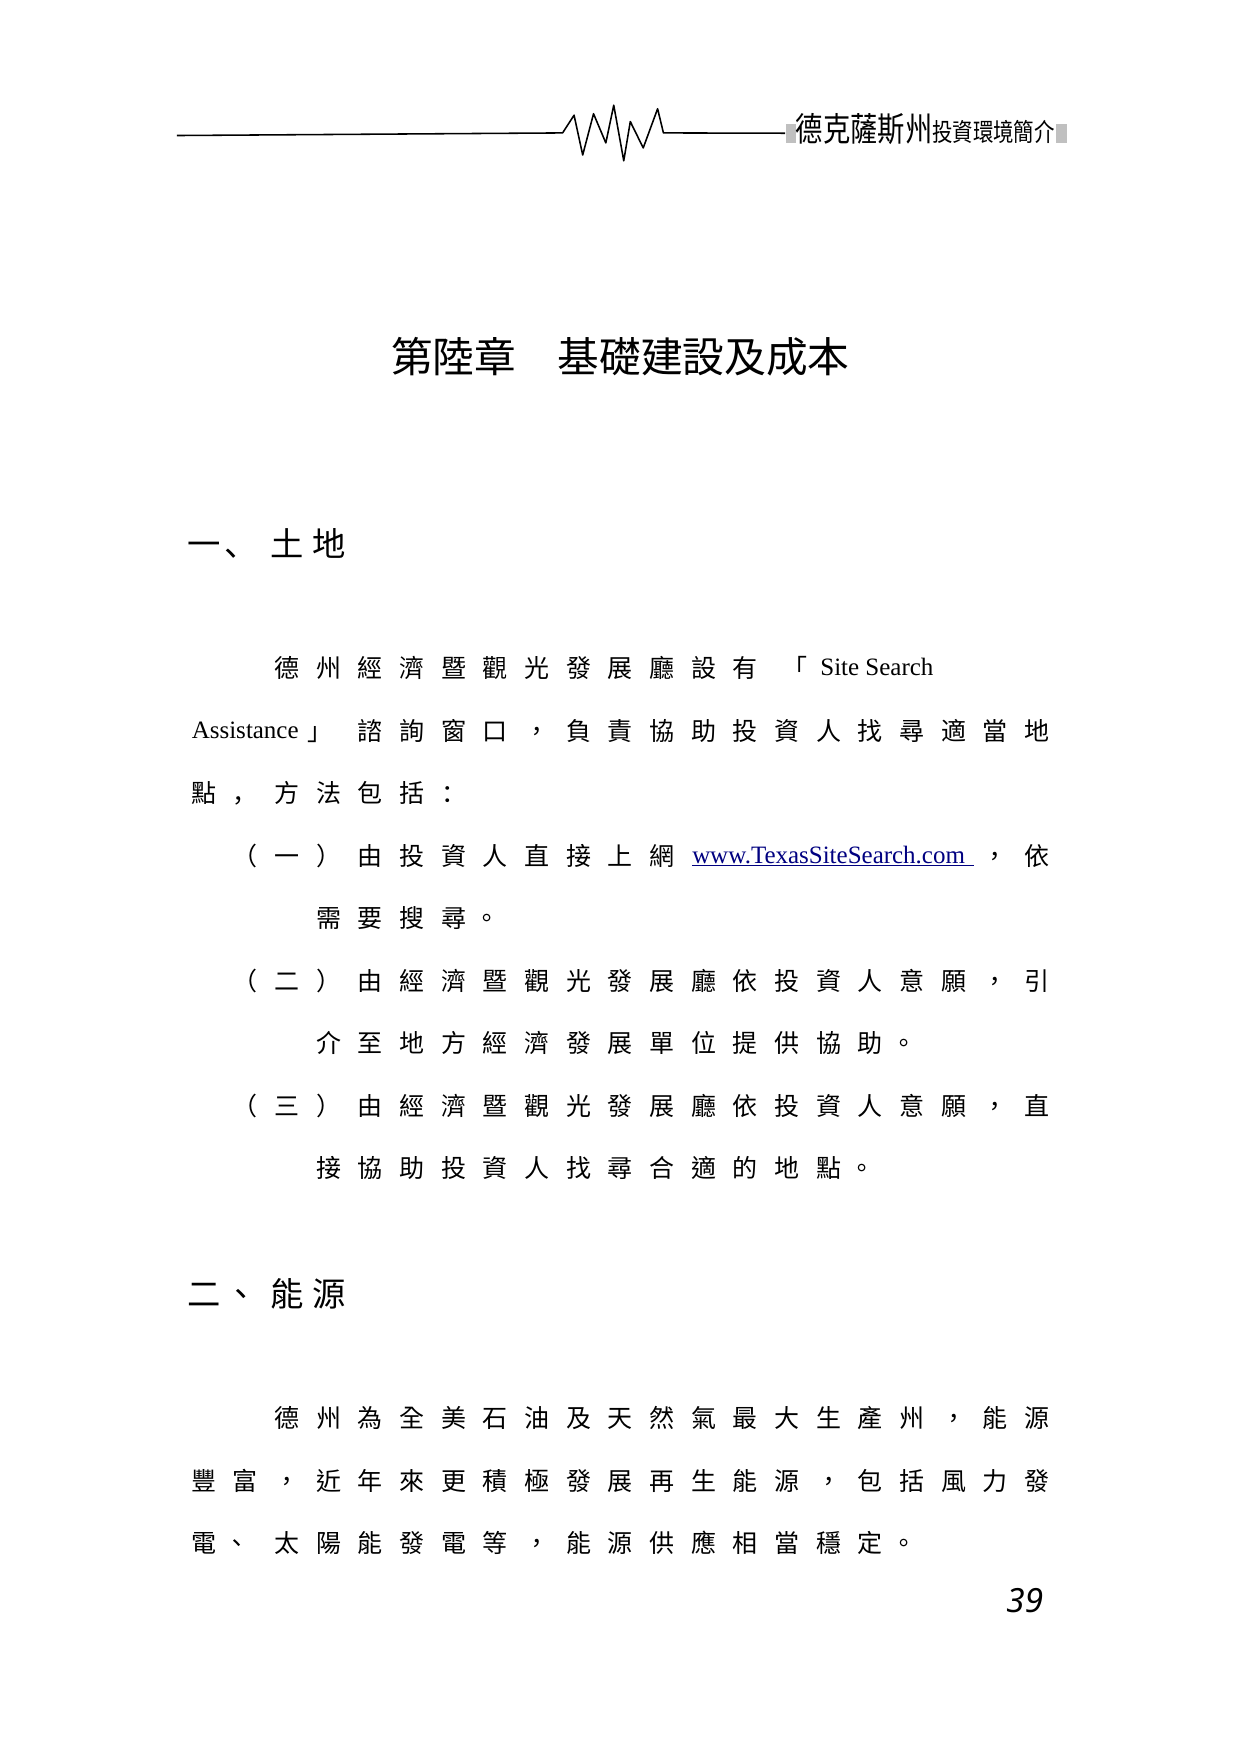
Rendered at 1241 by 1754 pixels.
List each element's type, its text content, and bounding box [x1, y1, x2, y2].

text 第陸章 基礎建設及成本 [183, 313, 1058, 375]
text 德州經濟暨觀光發展廳設有「Site Search Assistance」諮詢窗口，負責協助投資人找尋適當地點，方法包括： [183, 625, 1058, 813]
text 一、土地 [183, 500, 1058, 563]
text （一）由投資人直接上網www.TexasSiteSearch.com，依需要搜尋。 [207, 813, 1058, 938]
text （二）由經濟暨觀光發展廳依投資人意願，引介至地方經濟發展單位提供協助。 [207, 938, 1058, 1063]
text （三）由經濟暨觀光發展廳依投資人意願，直接協助投資人找尋合適的地點。 [207, 1063, 1058, 1188]
text 德州為全美石油及天然氣最大生產州，能源豐富，近年來更積極發展再生能源，包括風力發電、太陽能發電等，能源供應相當穩定。 [183, 1375, 1058, 1563]
text 二、能源 [183, 1250, 1058, 1313]
